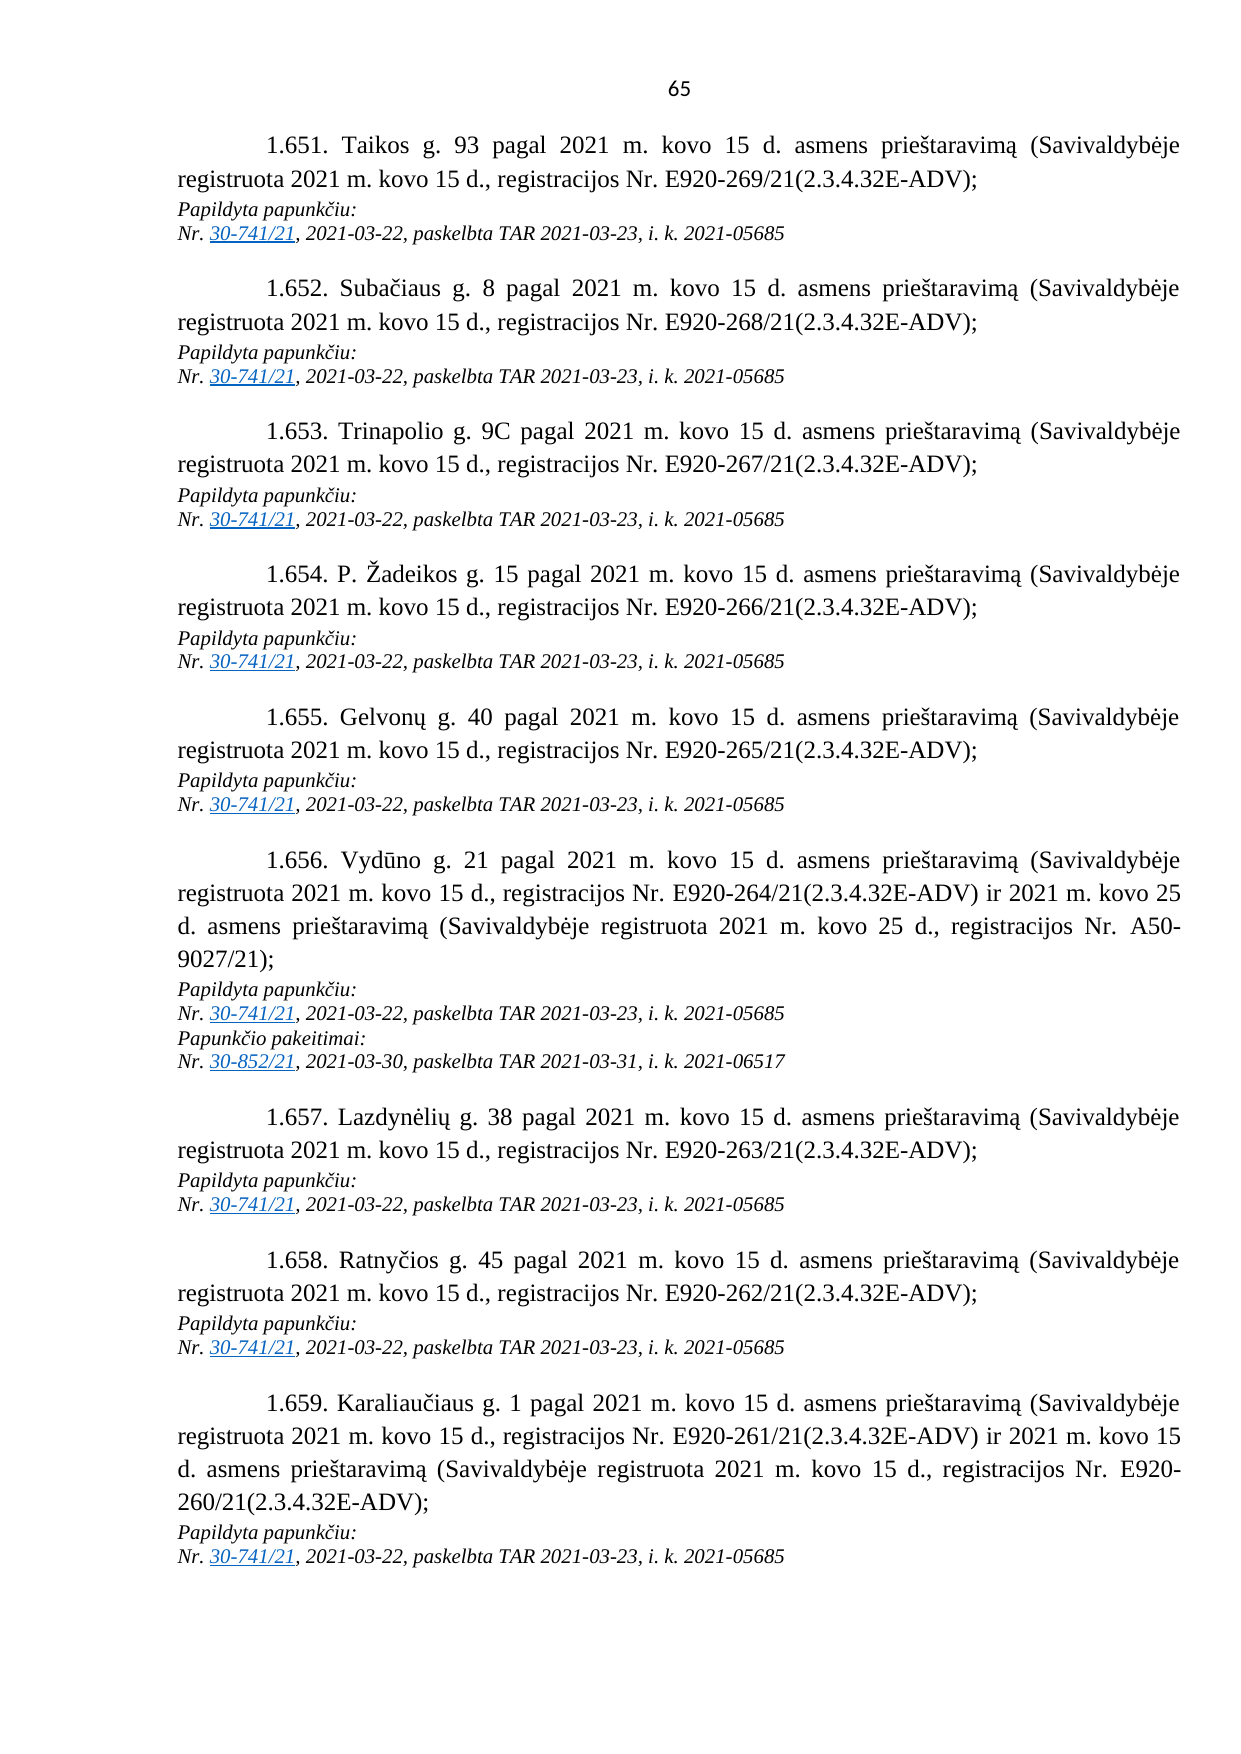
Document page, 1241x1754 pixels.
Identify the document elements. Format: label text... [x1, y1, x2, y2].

text 1.652. Subačiaus g. 8 pagal 2021 m. kovo 15 d. asmens prieštaravimą (Savivaldybėje registruota 2021 m. kovo 15 d., registracijos Nr. E920-268/21(2.3.4.32E-ADV); [177, 273, 1181, 335]
text Papildyta papunkčiu: [177, 1168, 1181, 1192]
text 1.658. Ratnyčios g. 45 pagal 2021 m. kovo 15 d. asmens prieštaravimą (Savivaldybėje registruota 2021 m. kovo 15 d., registracijos Nr. E920-262/21(2.3.4.32E-ADV); [177, 1245, 1181, 1307]
text 1.651. Taikos g. 93 pagal 2021 m. kovo 15 d. asmens prieštaravimą (Savivaldybėje registruota 2021 m. kovo 15 d., registracijos Nr. E920-269/21(2.3.4.32E-ADV); [177, 131, 1181, 192]
text Papildyta papunkčiu: [177, 339, 1181, 364]
text Nr. 30-741/21, 2021-03-22, paskelbta TAR 2021-03-23, i. k. 2021-05685 [177, 1335, 1181, 1359]
text Nr. 30-741/21, 2021-03-22, paskelbta TAR 2021-03-23, i. k. 2021-05685 [177, 1192, 1181, 1216]
text Nr. 30-741/21, 2021-03-22, paskelbta TAR 2021-03-23, i. k. 2021-05685 [177, 649, 1181, 673]
text Papildyta papunkčiu: [177, 977, 1181, 1001]
text Nr. 30-741/21, 2021-03-22, paskelbta TAR 2021-03-23, i. k. 2021-05685 [177, 364, 1181, 388]
text Papildyta papunkčiu: [177, 1520, 1181, 1544]
text Nr. 30-852/21, 2021-03-30, paskelbta TAR 2021-03-31, i. k. 2021-06517 [177, 1049, 1181, 1073]
text 1.659. Karaliaučiaus g. 1 pagal 2021 m. kovo 15 d. asmens prieštaravimą (Savivaldybėje registruota 2021 m. kovo 15 d., registracijos Nr. E920-261/21(2.3.4.32E-ADV) ir 2021 m. kovo 15 d. asmens prieštaravimą (Savivaldybėje registruota 2021 m. kovo 15 d., registracijos Nr. E920-260/21(2.3.4.32E-ADV); [177, 1388, 1181, 1516]
text Papildyta papunkčiu: [177, 625, 1181, 649]
text Nr. 30-741/21, 2021-03-22, paskelbta TAR 2021-03-23, i. k. 2021-05685 [177, 1544, 1181, 1568]
text 1.654. P. Žadeikos g. 15 pagal 2021 m. kovo 15 d. asmens prieštaravimą (Savivaldybėje registruota 2021 m. kovo 15 d., registracijos Nr. E920-266/21(2.3.4.32E-ADV); [177, 559, 1181, 621]
text Nr. 30-741/21, 2021-03-22, paskelbta TAR 2021-03-23, i. k. 2021-05685 [177, 792, 1181, 816]
text Papunkčio pakeitimai: [177, 1025, 1181, 1049]
text 1.653. Trinapolio g. 9C pagal 2021 m. kovo 15 d. asmens prieštaravimą (Savivaldybėje registruota 2021 m. kovo 15 d., registracijos Nr. E920-267/21(2.3.4.32E-ADV); [177, 416, 1181, 478]
text Papildyta papunkčiu: [177, 768, 1181, 792]
text Nr. 30-741/21, 2021-03-22, paskelbta TAR 2021-03-23, i. k. 2021-05685 [177, 221, 1181, 245]
text 1.656. Vydūno g. 21 pagal 2021 m. kovo 15 d. asmens prieštaravimą (Savivaldybėje registruota 2021 m. kovo 15 d., registracijos Nr. E920-264/21(2.3.4.32E-ADV) ir 2021 m. kovo 25 d. asmens prieštaravimą (Savivaldybėje registruota 2021 m. kovo 25 d., registracijos Nr. A50-9027/21); [177, 845, 1181, 973]
text Papildyta papunkčiu: [177, 482, 1181, 507]
text Nr. 30-741/21, 2021-03-22, paskelbta TAR 2021-03-23, i. k. 2021-05685 [177, 1001, 1181, 1025]
text 1.655. Gelvonų g. 40 pagal 2021 m. kovo 15 d. asmens prieštaravimą (Savivaldybėje registruota 2021 m. kovo 15 d., registracijos Nr. E920-265/21(2.3.4.32E-ADV); [177, 702, 1181, 764]
text Nr. 30-741/21, 2021-03-22, paskelbta TAR 2021-03-23, i. k. 2021-05685 [177, 507, 1181, 531]
text Papildyta papunkčiu: [177, 197, 1181, 221]
text Papildyta papunkčiu: [177, 1311, 1181, 1335]
text 1.657. Lazdynėlių g. 38 pagal 2021 m. kovo 15 d. asmens prieštaravimą (Savivaldybėje registruota 2021 m. kovo 15 d., registracijos Nr. E920-263/21(2.3.4.32E-ADV); [177, 1102, 1181, 1164]
